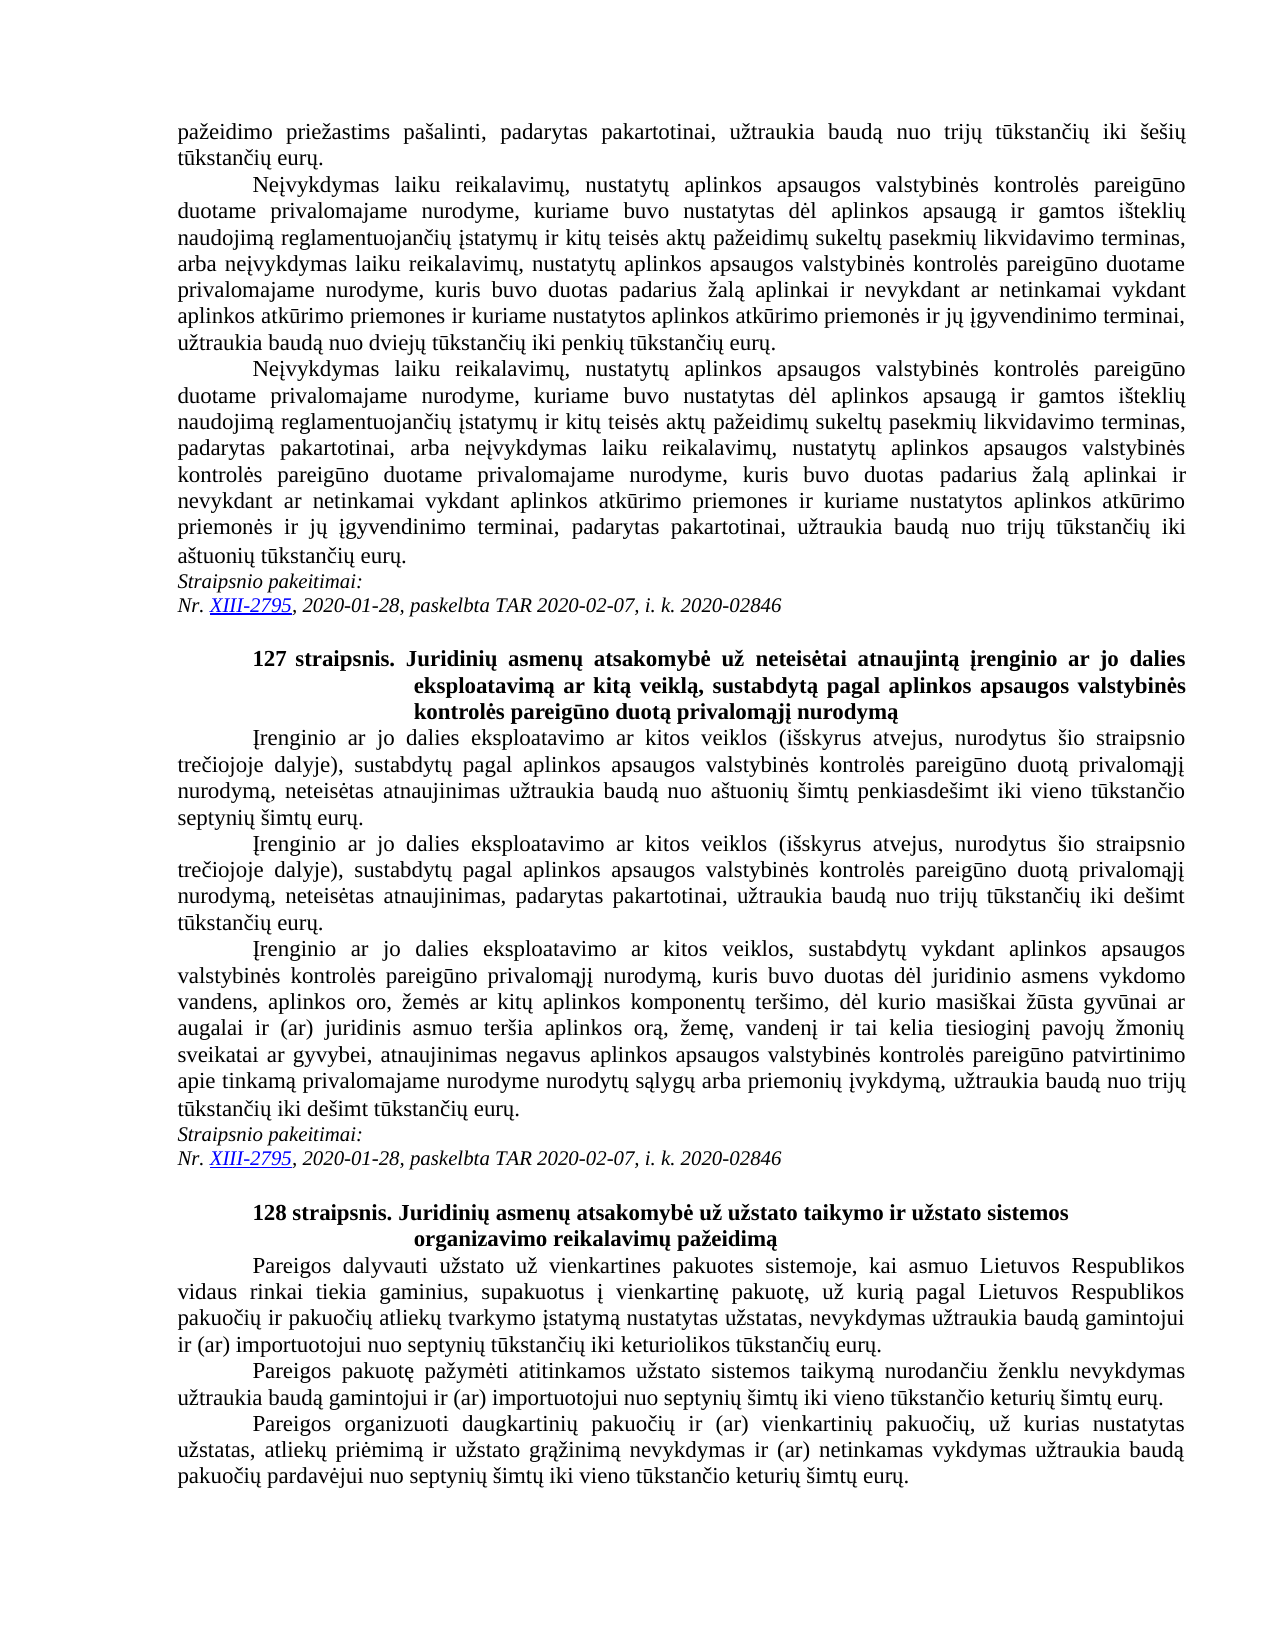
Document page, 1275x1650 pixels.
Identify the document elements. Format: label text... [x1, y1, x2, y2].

text Straipsnio pakeitimai: [177, 1122, 1186, 1146]
text Nr. XIII-2795, 2020-01-28, paskelbta TAR 2020-02-07, i. k. 2020-02846 [177, 593, 1186, 617]
text Įrenginio ar jo dalies eksploatavimo ar kitos veiklos (išskyrus atvejus, nurodytus šio straipsnio trečiojoje dalyje), sustabdytų pagal aplinkos apsaugos valstybinės kontrolės pareigūno duotą privalomąjį nurodymą, neteisėtas atnaujinimas, padarytas pakartotinai, užtraukia baudą nuo trijų tūkstančių iki dešimt tūkstančių eurų. [177, 830, 1186, 935]
text pažeidimo priežastims pašalinti, padarytas pakartotinai, užtraukia baudą nuo trijų tūkstančių iki šešių tūkstančių eurų. [177, 118, 1186, 171]
text Įrenginio ar jo dalies eksploatavimo ar kitos veiklos (išskyrus atvejus, nurodytus šio straipsnio trečiojoje dalyje), sustabdytų pagal aplinkos apsaugos valstybinės kontrolės pareigūno duotą privalomąjį nurodymą, neteisėtas atnaujinimas užtraukia baudą nuo aštuonių šimtų penkiasdešimt iki vieno tūkstančio septynių šimtų eurų. [177, 724, 1186, 830]
text 127 straipsnis. Juridinių asmenų atsakomybė už neteisėtai atnaujintą įrenginio ar jo dalies eksploatavimą ar kitą veiklą, sustabdytą pagal aplinkos apsaugos valstybinės kontrolės pareigūno duotą privalomąjį nurodymą [252, 645, 1186, 724]
text Neįvykdymas laiku reikalavimų, nustatytų aplinkos apsaugos valstybinės kontrolės pareigūno duotame privalomajame nurodyme, kuriame buvo nustatytas dėl aplinkos apsaugą ir gamtos išteklių naudojimą reglamentuojančių įstatymų ir kitų teisės aktų pažeidimų sukeltų pasekmių likvidavimo terminas, arba neįvykdymas laiku reikalavimų, nustatytų aplinkos apsaugos valstybinės kontrolės pareigūno duotame privalomajame nurodyme, kuris buvo duotas padarius žalą aplinkai ir nevykdant ar netinkamai vykdant aplinkos atkūrimo priemones ir kuriame nustatytos aplinkos atkūrimo priemonės ir jų įgyvendinimo terminai, užtraukia baudą nuo dviejų tūkstančių iki penkių tūkstančių eurų. [177, 171, 1186, 355]
text Pareigos pakuotę pažymėti atitinkamos užstato sistemos taikymą nurodančiu ženklu nevykdymas užtraukia baudą gamintojui ir (ar) importuotojui nuo septynių šimtų iki vieno tūkstančio keturių šimtų eurų. [177, 1357, 1186, 1410]
text Nr. XIII-2795, 2020-01-28, paskelbta TAR 2020-02-07, i. k. 2020-02846 [177, 1146, 1186, 1170]
text Pareigos dalyvauti užstato už vienkartines pakuotes sistemoje, kai asmuo Lietuvos Respublikos vidaus rinkai tiekia gaminius, supakuotus į vienkartinę pakuotę, už kurią pagal Lietuvos Respublikos pakuočių ir pakuočių atliekų tvarkymo įstatymą nustatytas užstatas, nevykdymas užtraukia baudą gamintojui ir (ar) importuotojui nuo septynių tūkstančių iki keturiolikos tūkstančių eurų. [177, 1252, 1186, 1357]
text 128 straipsnis. Juridinių asmenų atsakomybė už užstato taikymo ir užstato sistemos organizavimo reikalavimų pažeidimą [252, 1199, 1186, 1252]
text Įrenginio ar jo dalies eksploatavimo ar kitos veiklos, sustabdytų vykdant aplinkos apsaugos valstybinės kontrolės pareigūno privalomąjį nurodymą, kuris buvo duotas dėl juridinio asmens vykdomo vandens, aplinkos oro, žemės ar kitų aplinkos komponentų teršimo, dėl kurio masiškai žūsta gyvūnai ar augalai ir (ar) juridinis asmuo teršia aplinkos orą, žemę, vandenį ir tai kelia tiesioginį pavojų žmonių sveikatai ar gyvybei, atnaujinimas negavus aplinkos apsaugos valstybinės kontrolės pareigūno patvirtinimo apie tinkamą privalomajame nurodyme nurodytų sąlygų arba priemonių įvykdymą, užtraukia baudą nuo trijų tūkstančių iki dešimt tūkstančių eurų. [177, 935, 1186, 1122]
text Neįvykdymas laiku reikalavimų, nustatytų aplinkos apsaugos valstybinės kontrolės pareigūno duotame privalomajame nurodyme, kuriame buvo nustatytas dėl aplinkos apsaugą ir gamtos išteklių naudojimą reglamentuojančių įstatymų ir kitų teisės aktų pažeidimų sukeltų pasekmių likvidavimo terminas, padarytas pakartotinai, arba neįvykdymas laiku reikalavimų, nustatytų aplinkos apsaugos valstybinės kontrolės pareigūno duotame privalomajame nurodyme, kuris buvo duotas padarius žalą aplinkai ir nevykdant ar netinkamai vykdant aplinkos atkūrimo priemones ir kuriame nustatytos aplinkos atkūrimo priemonės ir jų įgyvendinimo terminai, padarytas pakartotinai, užtraukia baudą nuo trijų tūkstančių iki aštuonių tūkstančių eurų. [177, 355, 1186, 568]
text Pareigos organizuoti daugkartinių pakuočių ir (ar) vienkartinių pakuočių, už kurias nustatytas užstatas, atliekų priėmimą ir užstato grąžinimą nevykdymas ir (ar) netinkamas vykdymas užtraukia baudą pakuočių pardavėjui nuo septynių šimtų iki vieno tūkstančio keturių šimtų eurų. [177, 1410, 1186, 1489]
text Straipsnio pakeitimai: [177, 568, 1186, 593]
